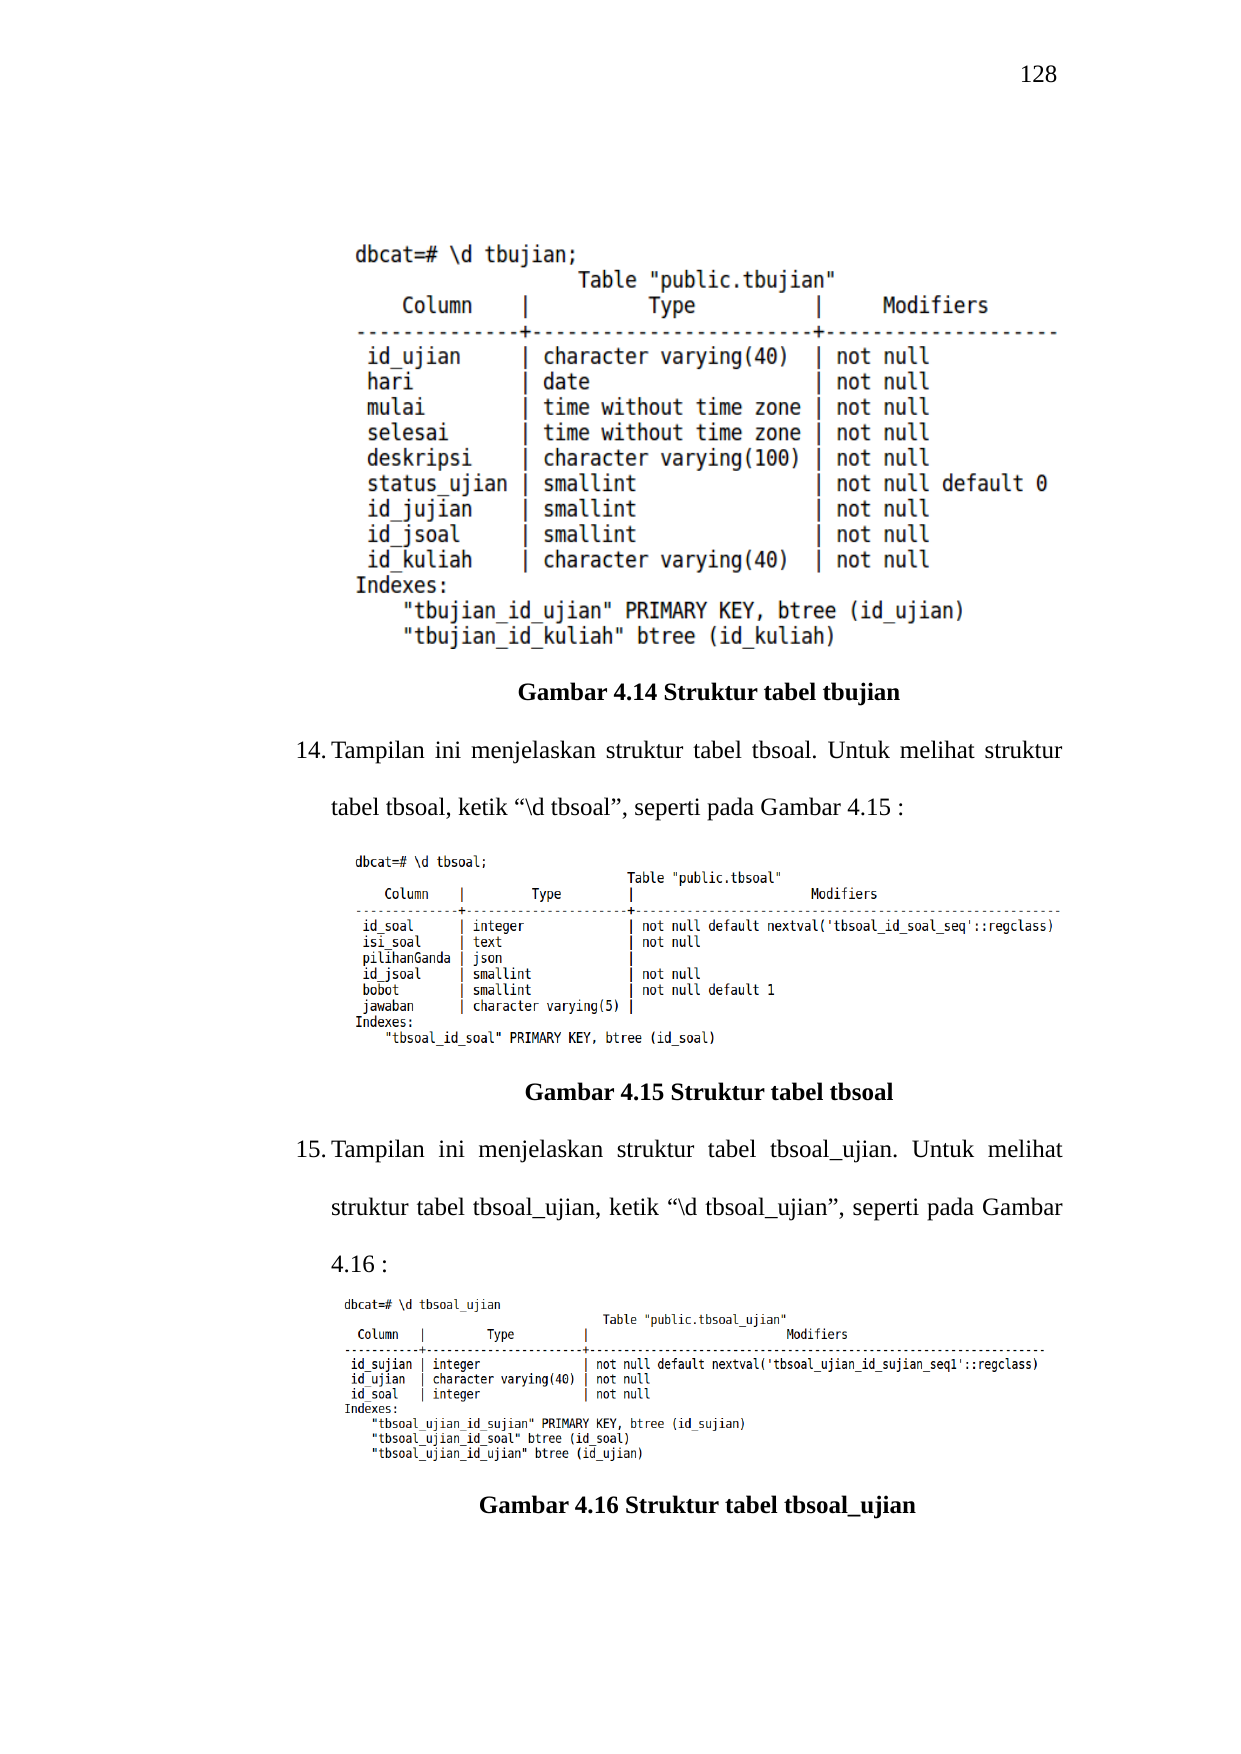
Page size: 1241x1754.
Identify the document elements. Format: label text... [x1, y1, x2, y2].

list Gambar 4.16 Struktur tabel tbsoal_ujian [343, 1462, 1052, 1519]
picture [354, 242, 1064, 649]
text Gambar 4.14 Struktur tabel tbujian [354, 649, 1063, 706]
picture [354, 853, 1064, 1048]
list Tampilan ini menjelaskan struktur tabel tbsoal_ujian. Untuk melihat struktur tabel tbsoal_ujian, ketik “\d tbsoal_ujian”, seperti pada Gambar 4.16 : [295, 850, 1063, 1278]
list Tampilan ini menjelaskan struktur tabel tbsoal. Untuk melihat struktur tabel tbsoal, ketik “\d tbsoal”, seperti pada Gambar 4.15 : [295, 735, 1063, 821]
list Gambar 4.15 Struktur tabel tbsoal [354, 1048, 1063, 1105]
picture [343, 1297, 1052, 1462]
